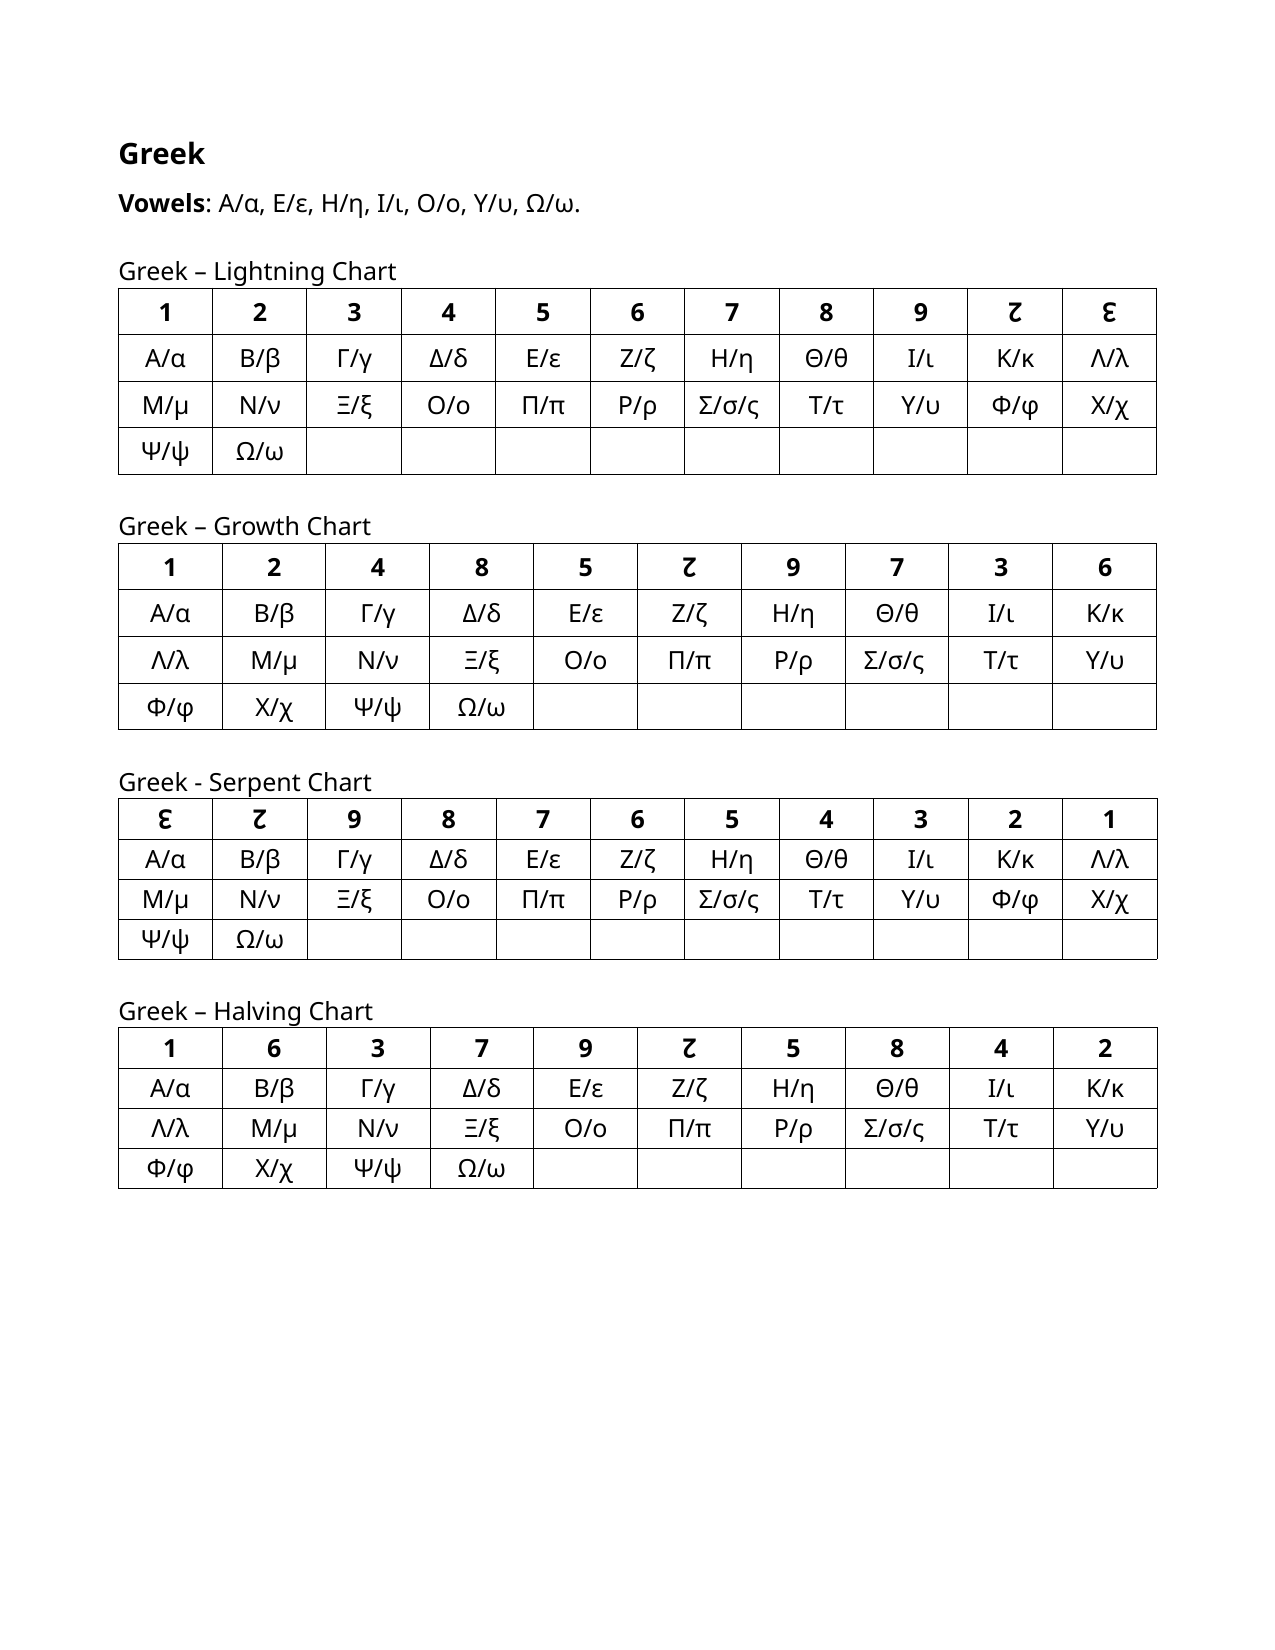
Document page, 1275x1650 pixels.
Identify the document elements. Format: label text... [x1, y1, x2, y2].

table_cell Ζ/ζ [638, 1069, 741, 1108]
table_cell [846, 684, 948, 729]
table_cell Ξ/ξ [307, 382, 401, 427]
table_header 5 [496, 289, 590, 334]
table_cell Χ/χ [1063, 880, 1157, 919]
table_cell Τ/τ [780, 880, 873, 919]
table_cell [1053, 684, 1156, 729]
table_cell Β/β [213, 335, 306, 381]
table_cell Κ/κ [1053, 590, 1156, 636]
table_cell Ι/ι [950, 1069, 1053, 1108]
table_cell Ο/o [534, 637, 637, 682]
table_header 7 [497, 799, 590, 838]
table_cell [308, 920, 401, 959]
table_cell [950, 1149, 1053, 1188]
table_cell [968, 428, 1062, 474]
table_cell [969, 920, 1062, 959]
table_cell Ζ/ζ [638, 590, 741, 636]
table_cell [685, 920, 779, 959]
table_header 6 [591, 799, 684, 838]
table_cell Φ/φ [119, 1149, 222, 1188]
table_header 6 [591, 289, 684, 334]
table_cell Σ/σ/ς [846, 1109, 949, 1148]
table_cell Ψ/ψ [327, 1149, 430, 1188]
table_header 2 [969, 799, 1062, 838]
table_cell [874, 920, 968, 959]
table_cell Ξ/ξ [431, 1109, 533, 1148]
table_cell Γ/γ [326, 590, 429, 636]
table_cell Ι/ι [874, 840, 968, 879]
table_cell Σ/σ/ς [685, 382, 779, 427]
table_header 9 [308, 799, 401, 838]
table_header ↋ [1063, 289, 1156, 334]
table_cell Υ/υ [1054, 1109, 1157, 1148]
table_header 7 [846, 544, 948, 589]
table_cell Φ/φ [119, 684, 222, 729]
table_cell Ν/ν [327, 1109, 430, 1148]
table_header 4 [326, 544, 429, 589]
subtitle Greek [118, 133, 1157, 173]
table_cell Σ/σ/ς [685, 880, 779, 919]
table_cell Π/π [638, 637, 741, 682]
table_cell Ω/ω [213, 428, 306, 474]
table_cell Α/α [119, 1069, 222, 1108]
table_cell Ρ/ρ [742, 637, 845, 682]
table_cell [1054, 1149, 1157, 1188]
table_cell Θ/θ [846, 1069, 949, 1108]
table_cell Γ/γ [307, 335, 401, 381]
table_cell Ξ/ξ [430, 637, 533, 682]
table_cell Ν/ν [326, 637, 429, 682]
table_cell [307, 428, 401, 474]
table_cell Π/π [638, 1109, 741, 1148]
table_cell Δ/δ [431, 1069, 533, 1108]
table_cell Η/η [685, 335, 779, 381]
table_header 5 [534, 544, 637, 589]
table_cell Η/η [742, 1069, 845, 1108]
table_header 6 [1053, 544, 1156, 589]
table_header 5 [742, 1028, 845, 1067]
table_cell Φ/φ [969, 880, 1062, 919]
table_cell Ε/ε [534, 1069, 637, 1108]
table_cell Ε/ε [497, 840, 590, 879]
table_header 9 [874, 289, 967, 334]
text Greek – Halving Chart [118, 993, 1157, 1027]
table_cell Χ/χ [223, 684, 325, 729]
table_header 6 [223, 1028, 326, 1067]
table_header 3 [327, 1028, 430, 1067]
table_cell Ξ/ξ [308, 880, 401, 919]
table_cell Ρ/ρ [742, 1109, 845, 1148]
table_cell Μ/μ [223, 637, 325, 682]
table_cell Ρ/ρ [591, 880, 684, 919]
table_header ↊ [213, 799, 307, 838]
table_cell [742, 1149, 845, 1188]
table_cell Ε/ε [534, 590, 637, 636]
table_cell Ψ/ψ [119, 428, 212, 474]
table_cell [1063, 920, 1157, 959]
text Greek – Lightning Chart [118, 253, 1157, 287]
table_cell Θ/θ [780, 335, 873, 381]
table_cell Γ/γ [327, 1069, 430, 1108]
table_header 1 [1063, 799, 1157, 838]
table_header ↊ [638, 1028, 741, 1067]
table_cell Κ/κ [968, 335, 1062, 381]
table_cell [780, 920, 873, 959]
table_cell Μ/μ [119, 880, 212, 919]
table_cell Ο/o [402, 382, 495, 427]
table_cell [846, 1149, 949, 1188]
table_cell [638, 684, 741, 729]
text Vowels: A/α, E/ε, H/η, I/ι, O/o, Y/υ, Ω/ω. [118, 185, 1157, 219]
table_header 3 [874, 799, 968, 838]
table_cell Τ/τ [949, 637, 1052, 682]
table_cell [1063, 428, 1156, 474]
text Greek - Serpent Chart [118, 764, 1157, 798]
table_cell Ψ/ψ [119, 920, 212, 959]
table_cell Ι/ι [949, 590, 1052, 636]
table_cell Ν/ν [213, 880, 307, 919]
table_cell Κ/κ [1054, 1069, 1157, 1108]
table_cell Χ/χ [223, 1149, 326, 1188]
table_cell [780, 428, 873, 474]
table_cell [497, 920, 590, 959]
table_header 8 [780, 289, 873, 334]
table_cell Ω/ω [430, 684, 533, 729]
text Greek – Growth Chart [118, 509, 1157, 543]
table_cell Ο/o [402, 880, 496, 919]
table_cell Δ/δ [402, 840, 496, 879]
table_cell Β/β [223, 590, 325, 636]
table_header 8 [430, 544, 533, 589]
table_cell Υ/υ [874, 880, 968, 919]
table_header 5 [685, 799, 779, 838]
table_header ↋ [119, 799, 212, 838]
table_header 3 [307, 289, 401, 334]
table_cell Τ/τ [950, 1109, 1053, 1148]
table_header 2 [223, 544, 325, 589]
table_cell Μ/μ [119, 382, 212, 427]
table_header 7 [685, 289, 779, 334]
table_cell [496, 428, 590, 474]
table_cell [402, 428, 495, 474]
table_cell [874, 428, 967, 474]
table_cell Β/β [223, 1069, 326, 1108]
table_cell [685, 428, 779, 474]
table_cell Ψ/ψ [326, 684, 429, 729]
table_cell Φ/φ [968, 382, 1062, 427]
table_cell [591, 428, 684, 474]
table_cell Η/η [742, 590, 845, 636]
table_cell Χ/χ [1063, 382, 1156, 427]
table_header ↊ [968, 289, 1062, 334]
table_header 8 [402, 799, 496, 838]
table_cell Β/β [213, 840, 307, 879]
table_cell Ζ/ζ [591, 840, 684, 879]
table_cell Ε/ε [496, 335, 590, 381]
table_cell Ρ/ρ [591, 382, 684, 427]
table_cell Λ/λ [1063, 840, 1157, 879]
table_cell Η/η [685, 840, 779, 879]
table_header 9 [742, 544, 845, 589]
table_cell Ο/o [534, 1109, 637, 1148]
table_cell [638, 1149, 741, 1188]
table_header 2 [213, 289, 306, 334]
table_cell Θ/θ [780, 840, 873, 879]
table_cell [402, 920, 496, 959]
table_cell Ω/ω [213, 920, 307, 959]
table_header 1 [119, 1028, 222, 1067]
table_header ↊ [638, 544, 741, 589]
table_cell Π/π [497, 880, 590, 919]
table_cell Ν/ν [213, 382, 306, 427]
table_cell Λ/λ [119, 1109, 222, 1148]
table_cell [591, 920, 684, 959]
table_header 4 [780, 799, 873, 838]
table_cell Κ/κ [969, 840, 1062, 879]
table_cell [534, 1149, 637, 1188]
table_cell Λ/λ [1063, 335, 1156, 381]
table_cell Δ/δ [402, 335, 495, 381]
table_header 4 [402, 289, 495, 334]
table_header 9 [534, 1028, 637, 1067]
table_header 7 [431, 1028, 533, 1067]
table_cell Τ/τ [780, 382, 873, 427]
table_cell [949, 684, 1052, 729]
table_cell Ζ/ζ [591, 335, 684, 381]
table_header 3 [949, 544, 1052, 589]
table_cell [742, 684, 845, 729]
table_cell Α/α [119, 590, 222, 636]
table_cell Λ/λ [119, 637, 222, 682]
table_cell [534, 684, 637, 729]
table_cell Μ/μ [223, 1109, 326, 1148]
table_cell Π/π [496, 382, 590, 427]
table_header 8 [846, 1028, 949, 1067]
table_cell Υ/υ [1053, 637, 1156, 682]
table_cell Ι/ι [874, 335, 967, 381]
table_header 1 [119, 289, 212, 334]
table_cell Σ/σ/ς [846, 637, 948, 682]
table_cell Δ/δ [430, 590, 533, 636]
table_header 4 [950, 1028, 1053, 1067]
table_cell Γ/γ [308, 840, 401, 879]
table_header 1 [119, 544, 222, 589]
table_header 2 [1054, 1028, 1157, 1067]
table_cell Ω/ω [431, 1149, 533, 1188]
table_cell Θ/θ [846, 590, 948, 636]
table_cell Υ/υ [874, 382, 967, 427]
table_cell Α/α [119, 335, 212, 381]
table_cell Α/α [119, 840, 212, 879]
